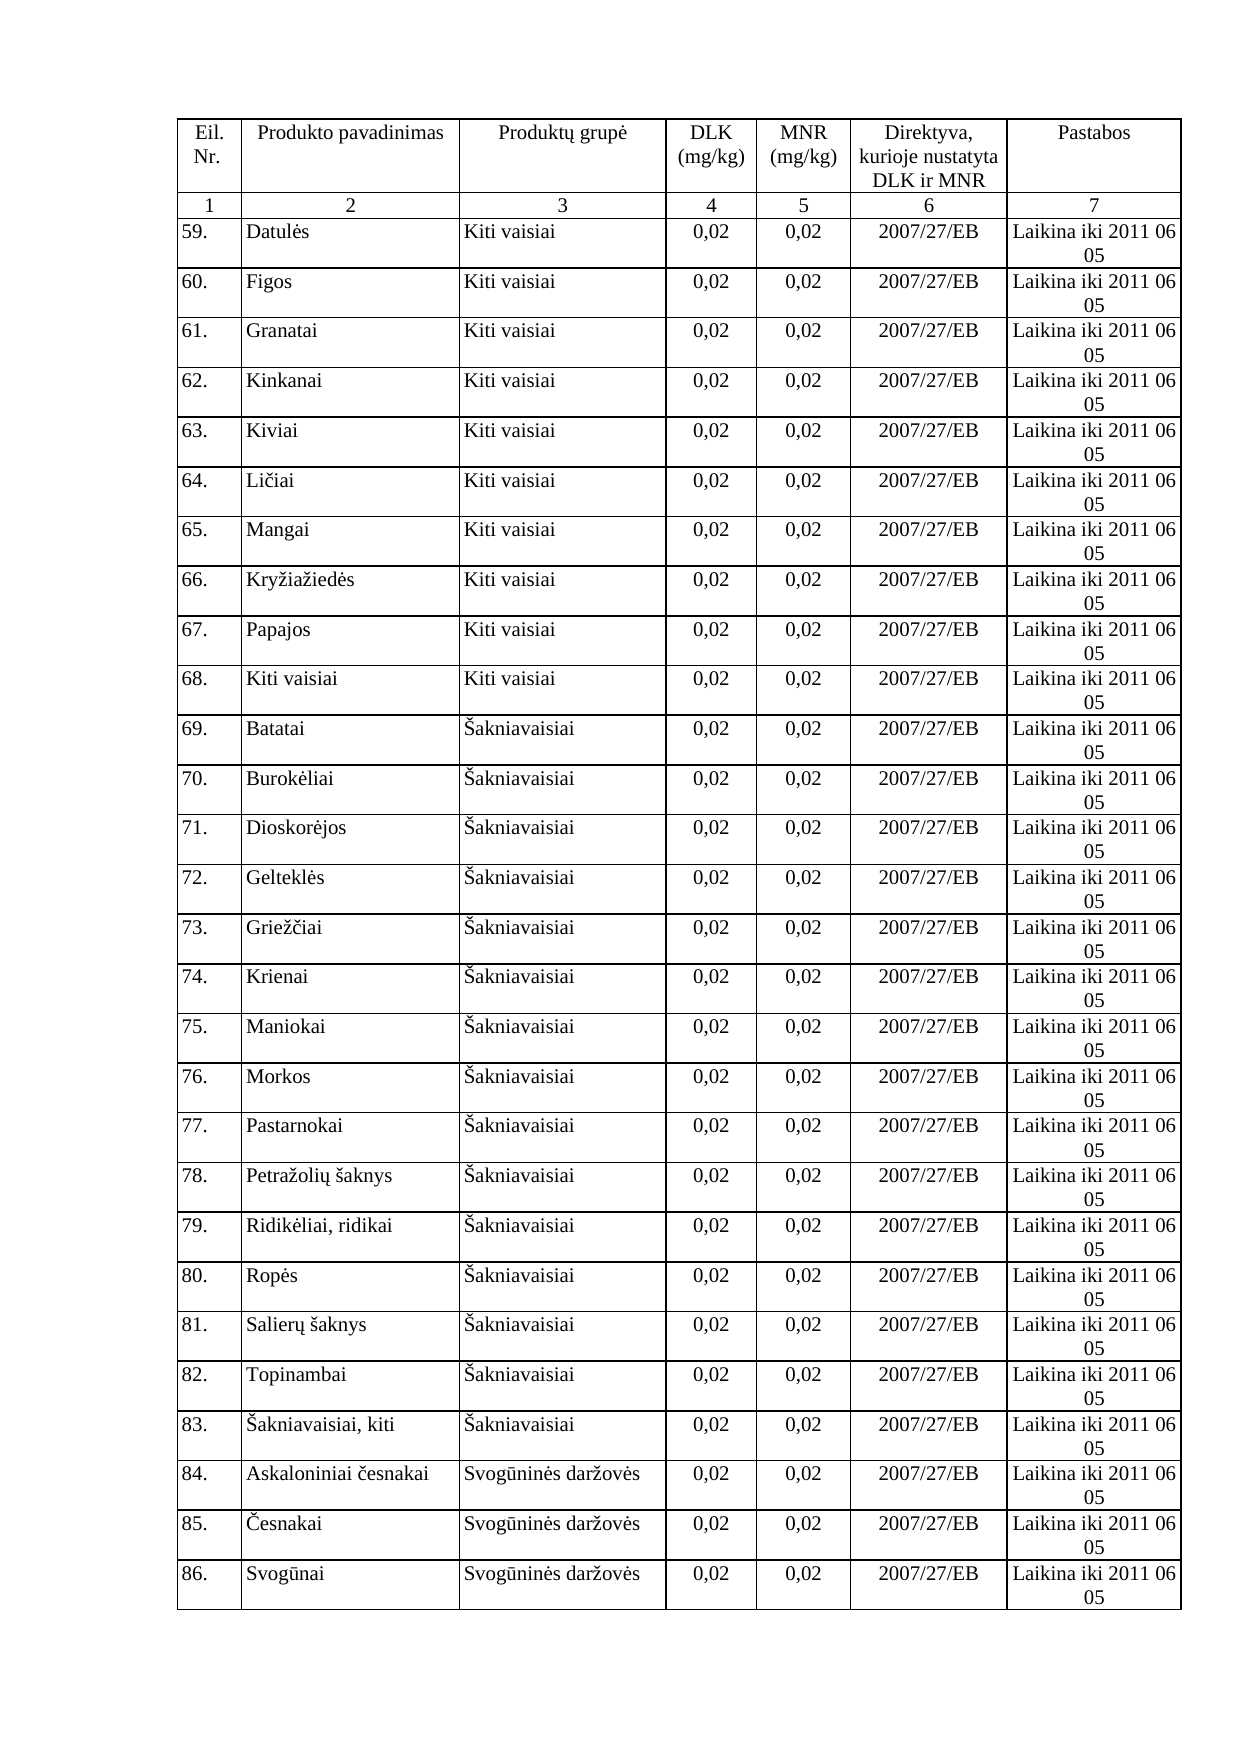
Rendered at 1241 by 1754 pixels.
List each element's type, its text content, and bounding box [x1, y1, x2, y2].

table_cell 0,02 [757, 1113, 850, 1162]
table_cell 5 [846, 193, 850, 217]
table_cell Maniokai [242, 1014, 459, 1062]
table_cell 0,02 [757, 368, 850, 416]
table_cell 0,02 [667, 815, 756, 863]
table_cell 79. [178, 1213, 241, 1261]
table_cell Mangai [242, 517, 459, 565]
table_cell 81. [178, 1312, 241, 1360]
table_cell Dioskorėjos [242, 815, 459, 863]
table_cell Datulės [242, 219, 459, 267]
table_cell Svogūninės daržovės [460, 1461, 665, 1509]
table_cell Kiviai [242, 418, 459, 466]
table_cell Kiti vaisiai [460, 567, 665, 615]
table_cell 2007/27/EB [851, 368, 1006, 416]
table_cell Šakniavaisiai [460, 716, 665, 764]
table_cell Kiti vaisiai [460, 517, 665, 565]
table_cell 2007/27/EB [851, 1561, 1006, 1609]
table_cell 2007/27/EB [851, 865, 1006, 913]
table_cell 2007/27/EB [851, 666, 1006, 714]
table_cell 0,02 [667, 1312, 756, 1360]
table_cell 0,02 [667, 766, 756, 814]
table_cell 0,02 [757, 1312, 850, 1360]
table_cell Figos [242, 269, 459, 317]
table_header Eil. Nr. [178, 120, 241, 192]
table_cell 78. [178, 1163, 241, 1211]
table_cell 0,02 [757, 219, 850, 267]
table_cell 0,02 [757, 1561, 850, 1609]
table_cell 0,02 [667, 269, 756, 317]
table_cell 68. [178, 666, 241, 714]
table_cell 72. [178, 865, 241, 913]
table_cell 2007/27/EB [851, 1113, 1006, 1162]
table_cell 0,02 [757, 1014, 850, 1062]
table_cell 74. [178, 965, 241, 1012]
table_cell Šakniavaisiai [460, 1312, 665, 1360]
table_header Produktų grupė [460, 120, 665, 192]
table_cell 2007/27/EB [851, 269, 1006, 317]
table_cell 2007/27/EB [851, 1064, 1006, 1112]
table_cell 0,02 [667, 666, 756, 714]
table_cell Šakniavaisiai, kiti [242, 1412, 459, 1460]
table_cell 65. [178, 517, 241, 565]
table_cell Pastarnokai [242, 1113, 459, 1162]
table_cell 2007/27/EB [851, 915, 1006, 963]
table_cell 0,02 [667, 1511, 756, 1559]
table_cell 5 [757, 193, 761, 217]
table_cell 86. [178, 1561, 241, 1609]
table_cell Granatai [242, 318, 459, 367]
table_cell Kiti vaisiai [460, 368, 665, 416]
table_cell 0,02 [757, 269, 850, 317]
table_cell 80. [178, 1263, 241, 1311]
table_cell 0,02 [757, 567, 850, 615]
table_cell 82. [178, 1362, 241, 1410]
table_cell 2007/27/EB [851, 1461, 1006, 1509]
table_header DLK (mg/kg) [667, 120, 756, 192]
table_cell Salierų šaknys [242, 1312, 459, 1360]
table_cell 0,02 [757, 766, 850, 814]
table_cell 67. [178, 617, 241, 665]
table_cell Petražolių šaknys [242, 1163, 459, 1211]
table_cell 2007/27/EB [851, 1362, 1006, 1410]
table_cell Ropės [242, 1263, 459, 1311]
table_cell Šakniavaisiai [460, 815, 665, 863]
table_cell 0,02 [757, 1511, 850, 1559]
table_cell 0,02 [667, 1561, 756, 1609]
table_cell 0,02 [667, 1014, 756, 1062]
table_cell 0,02 [757, 666, 850, 714]
table_header Produkto pavadinimas [242, 120, 459, 192]
table_cell 2007/27/EB [851, 1263, 1006, 1311]
table_cell Ličiai [242, 468, 459, 516]
table_cell Svogūninės daržovės [460, 1561, 665, 1609]
table_cell 76. [178, 1064, 241, 1112]
table_cell Šakniavaisiai [460, 1014, 665, 1062]
table_cell 0,02 [757, 716, 850, 764]
table_header Pastabos [1008, 120, 1180, 192]
table_cell 2007/27/EB [851, 517, 1006, 565]
table_cell 0,02 [757, 1362, 850, 1410]
table_cell 2007/27/EB [851, 815, 1006, 863]
table_cell 0,02 [757, 517, 850, 565]
table_cell 2007/27/EB [851, 219, 1006, 267]
table_cell 64. [178, 468, 241, 516]
table_cell 0,02 [667, 567, 756, 615]
table_cell 83. [178, 1412, 241, 1460]
table_cell Svogūninės daržovės [460, 1511, 665, 1559]
table_cell 0,02 [757, 865, 850, 913]
table_cell 2007/27/EB [851, 318, 1006, 367]
table_cell 0,02 [757, 1263, 850, 1311]
table_cell 2007/27/EB [851, 1213, 1006, 1261]
table_header MNR (mg/kg) [757, 120, 850, 192]
table_cell Svogūnai [242, 1561, 459, 1609]
table_cell Kiti vaisiai [460, 666, 665, 714]
table_cell Ridikėliai, ridikai [242, 1213, 459, 1261]
table_cell Šakniavaisiai [460, 1362, 665, 1410]
table_cell 0,02 [667, 1064, 756, 1112]
table_cell 0,02 [757, 1461, 850, 1509]
table_cell Šakniavaisiai [460, 1412, 665, 1460]
table_cell 0,02 [667, 1362, 756, 1410]
table_cell 69. [178, 716, 241, 764]
table_cell Šakniavaisiai [460, 766, 665, 814]
table_cell 0,02 [667, 716, 756, 764]
table_cell 85. [178, 1511, 241, 1559]
table_cell 2007/27/EB [851, 766, 1006, 814]
table_cell Šakniavaisiai [460, 1113, 665, 1162]
table_cell 0,02 [757, 1163, 850, 1211]
table_cell Kiti vaisiai [460, 318, 665, 367]
table_cell 0,02 [667, 617, 756, 665]
table_cell 0,02 [667, 418, 756, 466]
table_cell Šakniavaisiai [460, 965, 665, 1012]
table_cell 0,02 [667, 965, 756, 1012]
table_cell 2007/27/EB [851, 716, 1006, 764]
table_cell Šakniavaisiai [460, 1163, 665, 1211]
table_cell Šakniavaisiai [460, 865, 665, 913]
table_cell 0,02 [667, 865, 756, 913]
table_cell Burokėliai [242, 766, 459, 814]
table_cell 0,02 [757, 915, 850, 963]
table_cell 0,02 [667, 517, 756, 565]
table_cell 2007/27/EB [851, 468, 1006, 516]
table_cell 1 [237, 193, 241, 217]
table_cell 2007/27/EB [851, 1511, 1006, 1559]
table_cell 0,02 [757, 965, 850, 1012]
table_cell Kiti vaisiai [460, 219, 665, 267]
table_cell 2007/27/EB [851, 1412, 1006, 1460]
table_cell 2007/27/EB [851, 1014, 1006, 1062]
table_cell 0,02 [667, 915, 756, 963]
table_cell 0,02 [757, 617, 850, 665]
table_cell 2007/27/EB [851, 1163, 1006, 1211]
table_cell Šakniavaisiai [460, 1263, 665, 1311]
table_cell Kinkanai [242, 368, 459, 416]
table_cell 0,02 [757, 1064, 850, 1112]
table_cell 75. [178, 1014, 241, 1062]
table_cell 0,02 [667, 1412, 756, 1460]
table_cell 2007/27/EB [851, 965, 1006, 1012]
table_cell 0,02 [757, 318, 850, 367]
table_cell Šakniavaisiai [460, 1213, 665, 1261]
table_cell 2007/27/EB [851, 1312, 1006, 1360]
table_cell Askaloniniai česnakai [242, 1461, 459, 1509]
table_cell 66. [178, 567, 241, 615]
table_cell 61. [178, 318, 241, 367]
table_cell 0,02 [667, 1213, 756, 1261]
table_cell Griežčiai [242, 915, 459, 963]
table_cell Kiti vaisiai [460, 617, 665, 665]
table_cell 84. [178, 1461, 241, 1509]
table_cell 60. [178, 269, 241, 317]
table_cell 59. [178, 219, 241, 267]
table_cell Gelteklės [242, 865, 459, 913]
table_cell 2 [455, 193, 459, 217]
table_cell Kiti vaisiai [460, 418, 665, 466]
table_cell 0,02 [757, 815, 850, 863]
table_cell 0,02 [667, 1263, 756, 1311]
table_cell Topinambai [242, 1362, 459, 1410]
table_cell Česnakai [242, 1511, 459, 1559]
table_cell 2007/27/EB [851, 567, 1006, 615]
table_cell 0,02 [667, 1461, 756, 1509]
table_cell Batatai [242, 716, 459, 764]
table_cell Kiti vaisiai [460, 468, 665, 516]
table_cell 77. [178, 1113, 241, 1162]
table_cell 70. [178, 766, 241, 814]
table_cell Šakniavaisiai [460, 915, 665, 963]
table_cell 2007/27/EB [851, 418, 1006, 466]
table_cell Papajos [242, 617, 459, 665]
table_cell Kiti vaisiai [460, 269, 665, 317]
table_cell 0,02 [667, 318, 756, 367]
table_cell 71. [178, 815, 241, 863]
table_cell 0,02 [667, 1113, 756, 1162]
table_cell 2007/27/EB [851, 617, 1006, 665]
table_cell 0,02 [757, 468, 850, 516]
table_cell 73. [178, 915, 241, 963]
table_cell 63. [178, 418, 241, 466]
table_cell Krienai [242, 965, 459, 1012]
table_cell 0,02 [667, 468, 756, 516]
table_cell 2 [242, 193, 246, 217]
table_cell 0,02 [667, 1163, 756, 1211]
table_cell 4 [752, 193, 756, 217]
table_cell 0,02 [757, 1213, 850, 1261]
table_cell Kryžiažiedės [242, 567, 459, 615]
table_cell Morkos [242, 1064, 459, 1112]
table_cell 0,02 [667, 368, 756, 416]
table_cell Šakniavaisiai [460, 1064, 665, 1112]
table_cell 0,02 [667, 219, 756, 267]
table_cell 0,02 [757, 1412, 850, 1460]
table_cell 0,02 [757, 418, 850, 466]
table_cell Kiti vaisiai [242, 666, 459, 714]
table_cell 62. [178, 368, 241, 416]
